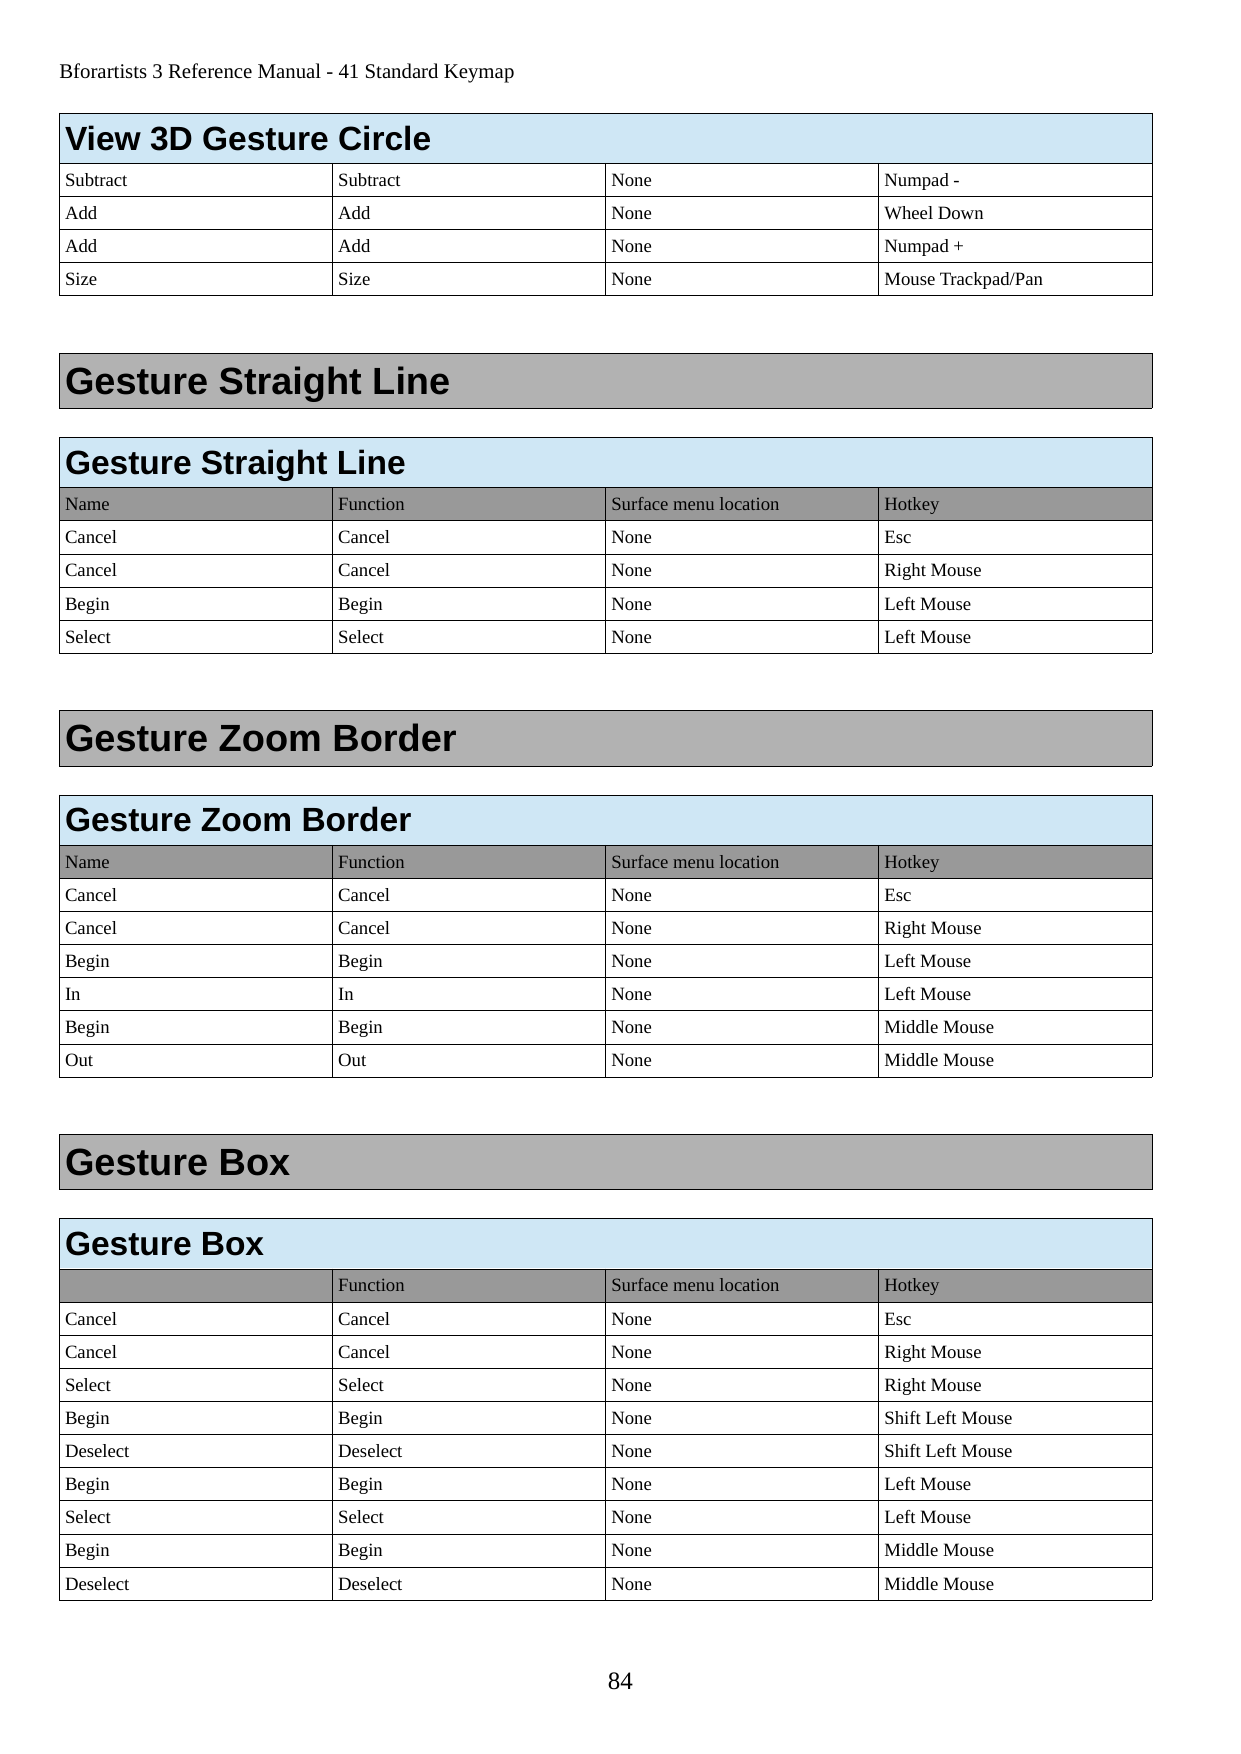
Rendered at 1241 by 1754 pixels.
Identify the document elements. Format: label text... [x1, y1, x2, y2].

table_cell Add [333, 197, 605, 229]
table_cell Middle Mouse [879, 1535, 1152, 1567]
table_cell None [606, 912, 878, 944]
table_cell Begin [60, 1468, 332, 1500]
table_cell Begin [60, 945, 332, 977]
table_cell Size [60, 263, 332, 295]
table_cell Select [60, 1369, 332, 1401]
table_cell Cancel [333, 1336, 605, 1368]
table_cell Esc [879, 1303, 1152, 1335]
table_cell None [606, 263, 878, 295]
table_cell None [606, 1402, 878, 1434]
table_cell Left Mouse [879, 945, 1152, 977]
table_cell Begin [333, 945, 605, 977]
table_header Gesture Zoom Border [60, 711, 1152, 766]
table_cell Shift Left Mouse [879, 1402, 1152, 1434]
table_cell Left Mouse [879, 1501, 1152, 1533]
table_cell Select [60, 1501, 332, 1533]
table_cell Begin [60, 588, 332, 620]
table_cell None [606, 1045, 878, 1077]
table_cell Begin [333, 1402, 605, 1434]
table_cell Subtract [333, 164, 605, 196]
table_cell None [606, 555, 878, 587]
table_cell Middle Mouse [879, 1568, 1152, 1600]
table_cell None [606, 230, 878, 262]
table_cell None [606, 588, 878, 620]
table_cell Surface menu location [606, 1270, 878, 1302]
table_cell None [606, 978, 878, 1010]
table_cell None [606, 197, 878, 229]
table_cell None [606, 1535, 878, 1567]
table_cell None [606, 1369, 878, 1401]
table_cell Right Mouse [879, 1336, 1152, 1368]
table_cell Hotkey [879, 488, 1152, 520]
table_cell Subtract [60, 164, 332, 196]
table_cell Out [333, 1045, 605, 1077]
table_cell Numpad - [879, 164, 1152, 196]
table_cell Cancel [333, 912, 605, 944]
table_cell Middle Mouse [879, 1011, 1152, 1043]
table_cell None [606, 1468, 878, 1500]
table_cell Middle Mouse [879, 1045, 1152, 1077]
table_cell Function [333, 846, 605, 878]
table_cell None [606, 1501, 878, 1533]
table_header Gesture Straight Line [60, 354, 1152, 408]
table_cell Cancel [60, 521, 332, 553]
table_cell Hotkey [879, 846, 1152, 878]
table_cell Right Mouse [879, 1369, 1152, 1401]
table_cell None [606, 164, 878, 196]
table_cell None [606, 1336, 878, 1368]
table_cell Deselect [60, 1568, 332, 1600]
table_cell Right Mouse [879, 555, 1152, 587]
table_cell Deselect [333, 1568, 605, 1600]
table_header Gesture Box [60, 1219, 1152, 1268]
table_cell Numpad + [879, 230, 1152, 262]
table_header Gesture Box [60, 1135, 1152, 1189]
table_header Gesture Straight Line [60, 438, 1152, 487]
table_cell Cancel [333, 879, 605, 911]
table_cell Select [333, 1369, 605, 1401]
table_cell None [606, 879, 878, 911]
table_cell Size [333, 263, 605, 295]
table_cell None [606, 945, 878, 977]
table_cell Shift Left Mouse [879, 1435, 1152, 1467]
table_header View 3D Gesture Circle [60, 114, 1152, 163]
table_cell None [606, 621, 878, 653]
table_cell In [60, 978, 332, 1010]
table_cell Begin [333, 1535, 605, 1567]
table_cell Begin [60, 1402, 332, 1434]
table_cell Cancel [333, 555, 605, 587]
table_cell Right Mouse [879, 912, 1152, 944]
table_cell Begin [60, 1535, 332, 1567]
table_cell Add [60, 230, 332, 262]
table_cell Hotkey [879, 1270, 1152, 1302]
table_cell Begin [333, 588, 605, 620]
table_cell Function [333, 488, 605, 520]
table_cell Esc [879, 879, 1152, 911]
table_cell Begin [333, 1468, 605, 1500]
table_cell None [606, 521, 878, 553]
table_cell Mouse Trackpad/Pan [879, 263, 1152, 295]
table_cell Cancel [60, 1303, 332, 1335]
table_cell Name [60, 846, 332, 878]
table_cell Left Mouse [879, 588, 1152, 620]
table_cell None [606, 1011, 878, 1043]
table_cell Deselect [333, 1435, 605, 1467]
table_cell Add [333, 230, 605, 262]
table_cell Left Mouse [879, 621, 1152, 653]
table_cell Begin [60, 1011, 332, 1043]
table_cell [60, 1270, 332, 1302]
table_cell Cancel [60, 912, 332, 944]
table_cell Deselect [60, 1435, 332, 1467]
table_cell Add [60, 197, 332, 229]
table_cell Wheel Down [879, 197, 1152, 229]
table_cell None [606, 1435, 878, 1467]
table_cell Surface menu location [606, 488, 878, 520]
table_cell Begin [333, 1011, 605, 1043]
table_cell Cancel [60, 1336, 332, 1368]
table_cell Left Mouse [879, 1468, 1152, 1500]
table_cell None [606, 1568, 878, 1600]
table_cell Cancel [333, 521, 605, 553]
table_cell In [333, 978, 605, 1010]
table_cell Name [60, 488, 332, 520]
table_cell Select [333, 621, 605, 653]
table_cell Cancel [60, 555, 332, 587]
table_cell Cancel [333, 1303, 605, 1335]
table_cell Surface menu location [606, 846, 878, 878]
table_cell Left Mouse [879, 978, 1152, 1010]
table_cell None [606, 1303, 878, 1335]
table_cell Out [60, 1045, 332, 1077]
table_cell Select [333, 1501, 605, 1533]
table_header Gesture Zoom Border [60, 796, 1152, 845]
table_cell Cancel [60, 879, 332, 911]
table_cell Esc [879, 521, 1152, 553]
table_cell Select [60, 621, 332, 653]
table_cell Function [333, 1270, 605, 1302]
